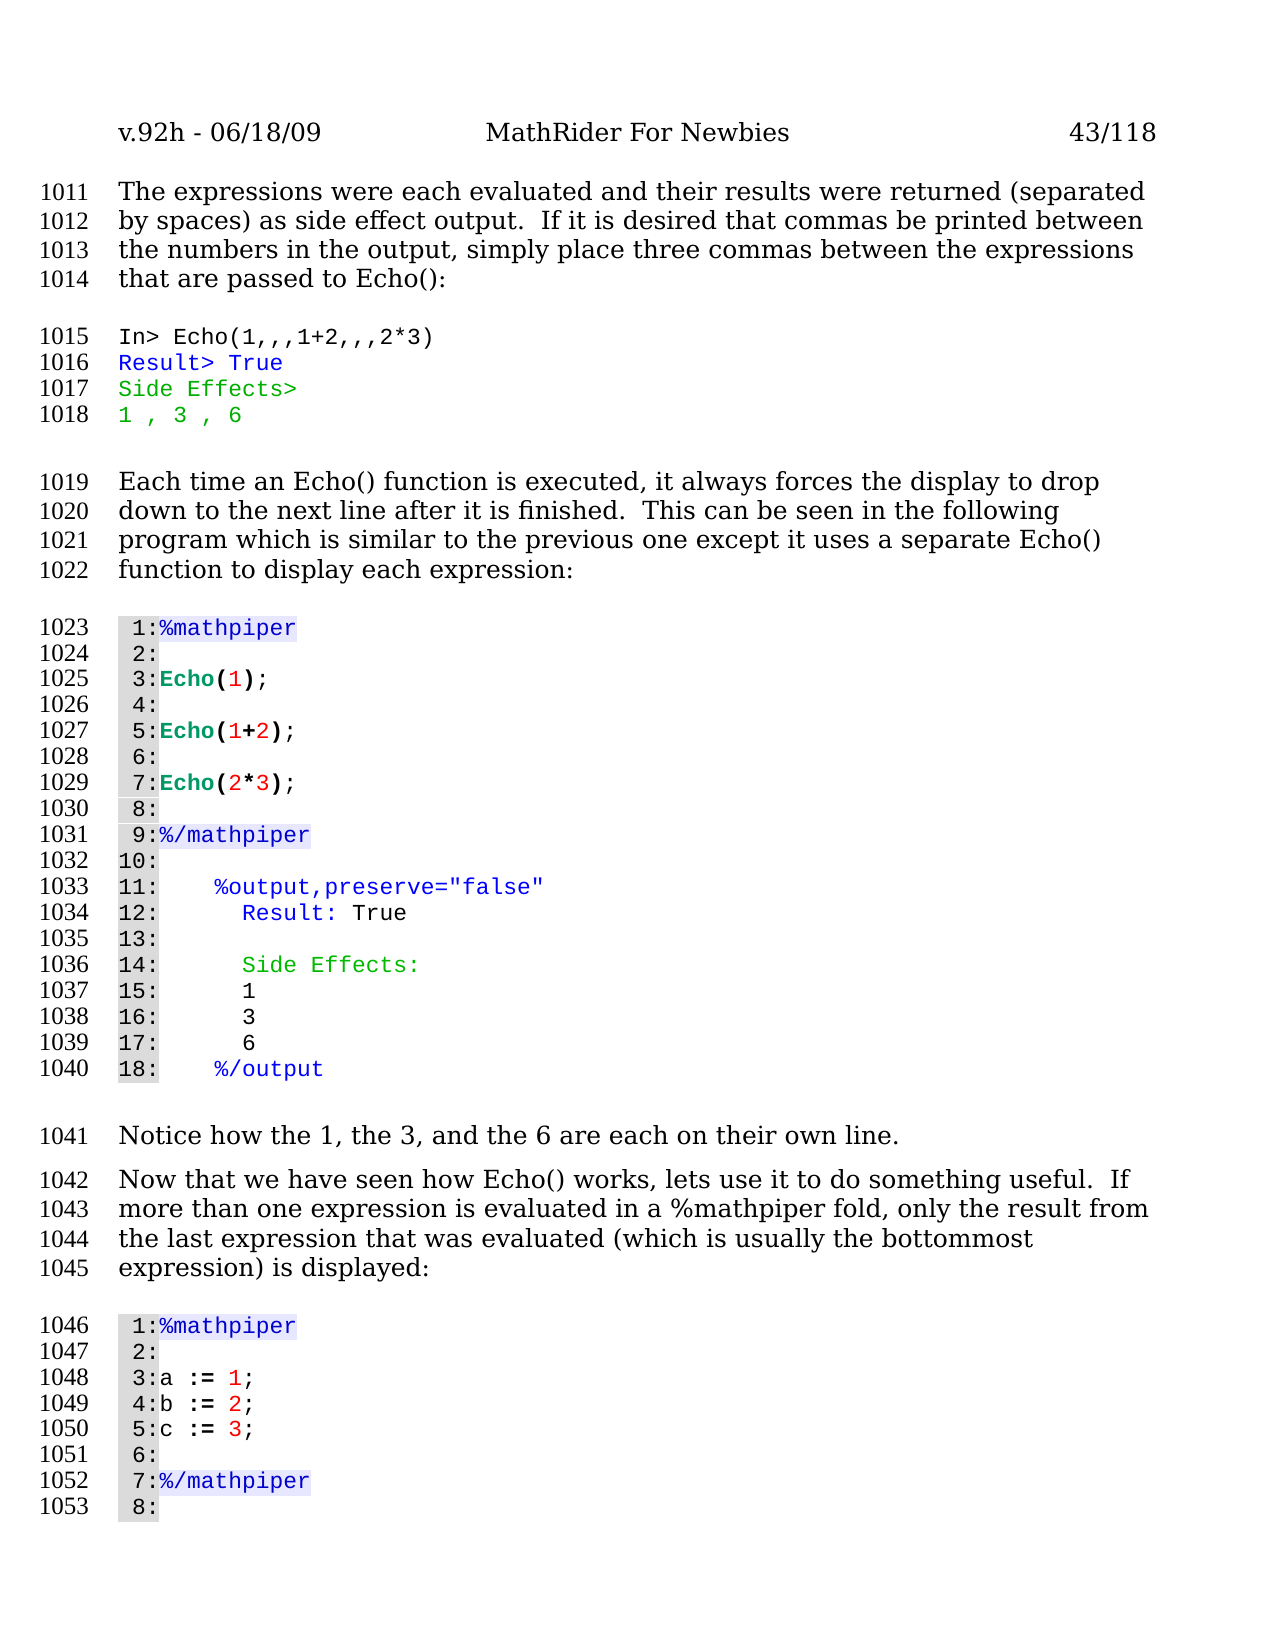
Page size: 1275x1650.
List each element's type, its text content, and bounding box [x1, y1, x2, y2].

text Result> True [118, 351, 1157, 377]
text 3:Echo(1); [118, 668, 1157, 694]
text 10: [118, 849, 1157, 875]
text 2: [118, 642, 1157, 668]
text Notice how the 1, the 3, and the 6 are each on their own line. [118, 1121, 1157, 1150]
text Side Effects> [118, 377, 1157, 403]
text The expressions were each evaluated and their results were returned (separated by spaces) as side effect output. If it is desired that commas be printed between the numbers in the output, simply place three commas between the expressions that are passed to Echo(): [118, 177, 1157, 293]
text 12: Result: True [118, 901, 1157, 927]
text 17: 6 [118, 1031, 1157, 1057]
text Now that we have seen how Echo() works, lets use it to do something useful. If more than one expression is evaluated in a %mathpiper fold, only the result from the last expression that was evaluated (which is usually the bottommost expression) is displayed: [118, 1165, 1157, 1282]
text 2: [118, 1340, 1157, 1366]
text 14: Side Effects: [118, 953, 1157, 979]
text 15: 1 [118, 979, 1157, 1005]
text 18: %/output [118, 1057, 1157, 1083]
text 4:b := 2; [118, 1392, 1157, 1418]
text 6: [118, 746, 1157, 772]
text 1:%mathpiper [118, 1314, 1157, 1340]
text 13: [118, 927, 1157, 953]
text 5:Echo(1+2); [118, 720, 1157, 746]
text Each time an Echo() function is executed, it always forces the display to drop down to the next line after it is finished. This can be seen in the following program which is similar to the previous one except it uses a separate Echo() function to display each expression: [118, 467, 1157, 584]
text 3:a := 1; [118, 1366, 1157, 1392]
text 9:%/mathpiper [118, 823, 1157, 849]
text 7:%/mathpiper [118, 1470, 1157, 1496]
text 5:c := 3; [118, 1418, 1157, 1444]
text 4: [118, 694, 1157, 720]
text 8: [118, 1496, 1157, 1522]
text 1 , 3 , 6 [118, 403, 1157, 429]
text 16: 3 [118, 1005, 1157, 1031]
text 7:Echo(2*3); [118, 772, 1157, 797]
text 11: %output,preserve="false" [118, 875, 1157, 901]
text 6: [118, 1444, 1157, 1470]
text 8: [118, 797, 1157, 823]
text In> Echo(1,,,1+2,,,2*3) [118, 325, 1157, 351]
text 1:%mathpiper [118, 616, 1157, 642]
